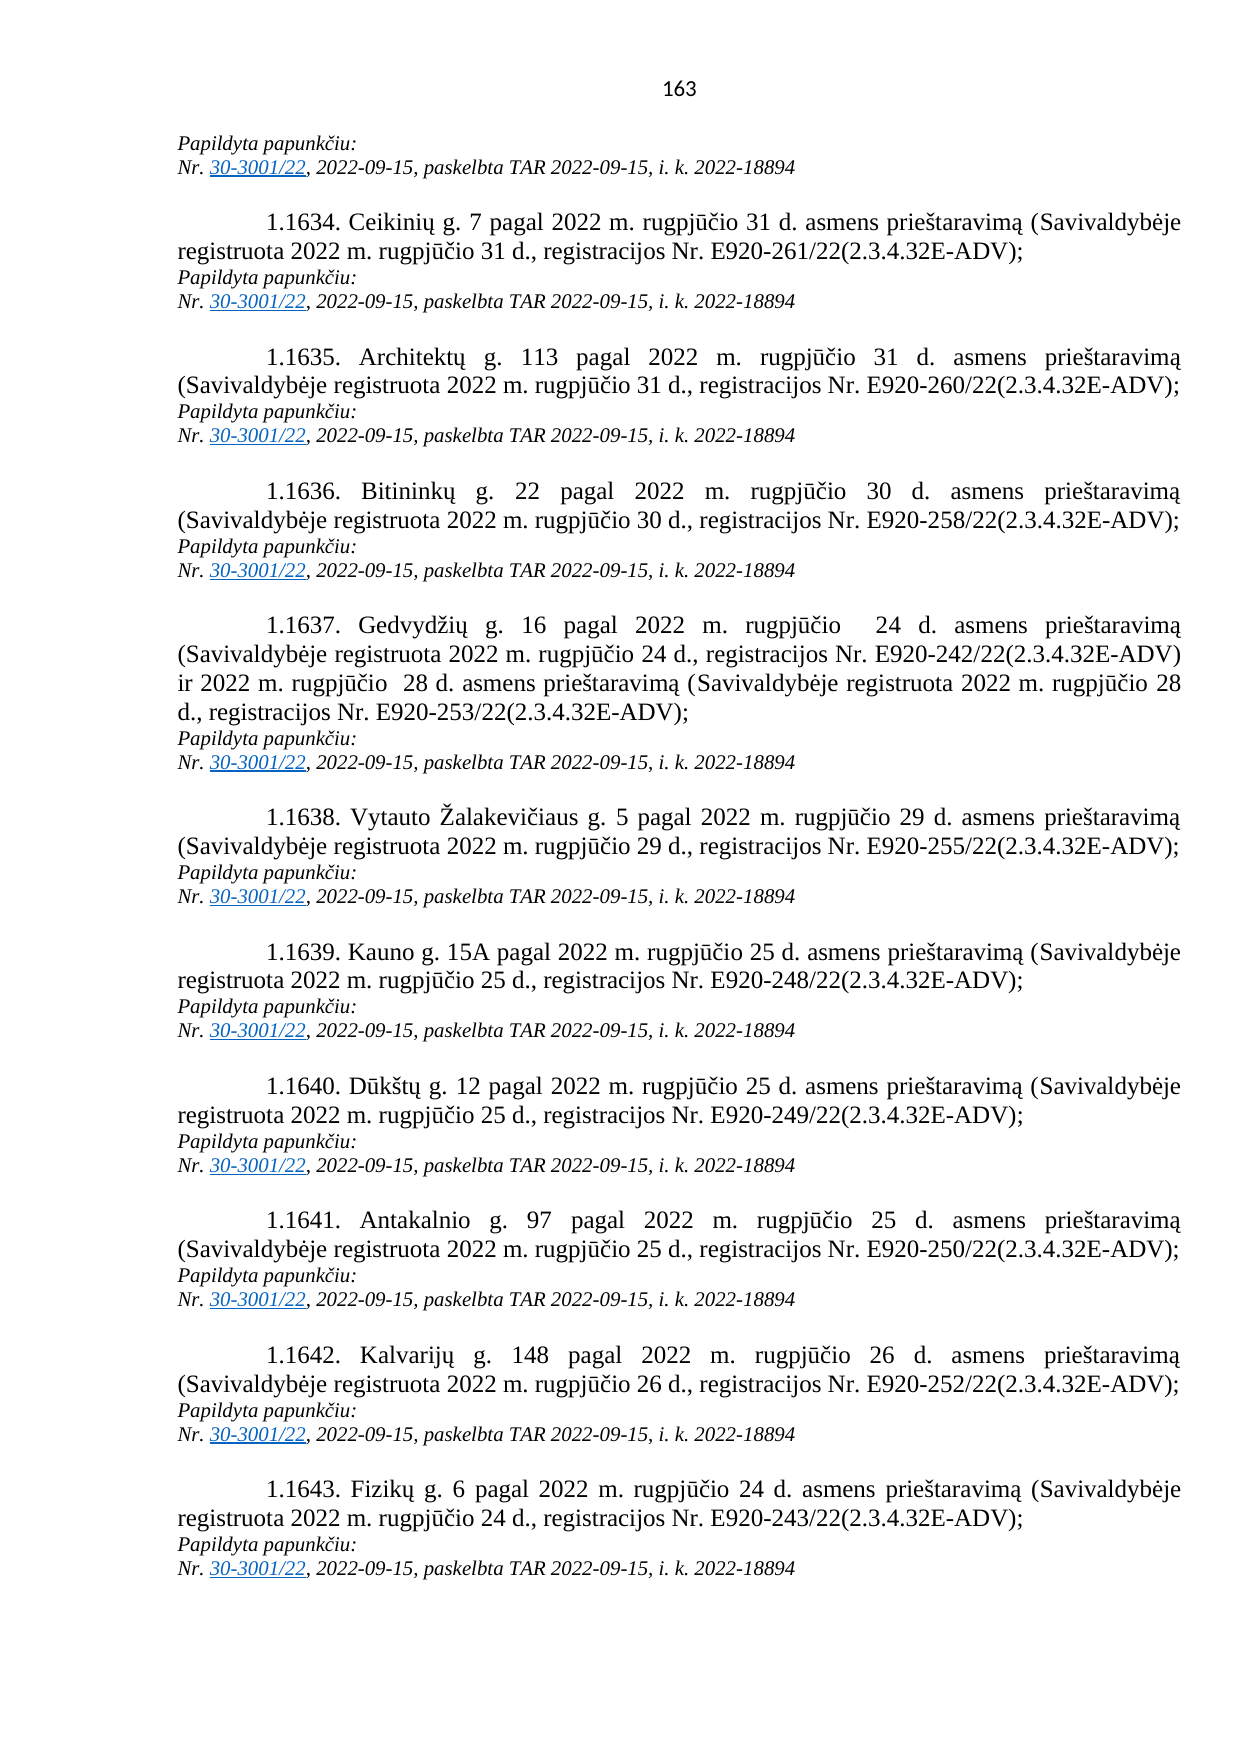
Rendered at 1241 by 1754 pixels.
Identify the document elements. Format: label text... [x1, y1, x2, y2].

text 1.1634. Ceikinių g. 7 pagal 2022 m. rugpjūčio 31 d. asmens prieštaravimą (Savivaldybėje registruota 2022 m. rugpjūčio 31 d., registracijos Nr. E920-261/22(2.3.4.32E-ADV); [177, 207, 1181, 265]
text Papildyta papunkčiu: [177, 1397, 1181, 1422]
text Nr. 30-3001/22, 2022-09-15, paskelbta TAR 2022-09-15, i. k. 2022-18894 [177, 289, 1181, 313]
text Nr. 30-3001/22, 2022-09-15, paskelbta TAR 2022-09-15, i. k. 2022-18894 [177, 558, 1181, 582]
text Nr. 30-3001/22, 2022-09-15, paskelbta TAR 2022-09-15, i. k. 2022-18894 [177, 1018, 1181, 1042]
text Papildyta papunkčiu: [177, 534, 1181, 558]
text Papildyta papunkčiu: [177, 1263, 1181, 1287]
text 1.1639. Kauno g. 15A pagal 2022 m. rugpjūčio 25 d. asmens prieštaravimą (Savivaldybėje registruota 2022 m. rugpjūčio 25 d., registracijos Nr. E920-248/22(2.3.4.32E-ADV); [177, 937, 1181, 994]
text 1.1635. Architektų g. 113 pagal 2022 m. rugpjūčio 31 d. asmens prieštaravimą (Savivaldybėje registruota 2022 m. rugpjūčio 31 d., registracijos Nr. E920-260/22(2.3.4.32E-ADV); [177, 342, 1181, 399]
text Nr. 30-3001/22, 2022-09-15, paskelbta TAR 2022-09-15, i. k. 2022-18894 [177, 1422, 1181, 1446]
text Papildyta papunkčiu: [177, 1532, 1181, 1556]
text Papildyta papunkčiu: [177, 265, 1181, 289]
text Papildyta papunkčiu: [177, 399, 1181, 423]
text 1.1636. Bitininkų g. 22 pagal 2022 m. rugpjūčio 30 d. asmens prieštaravimą (Savivaldybėje registruota 2022 m. rugpjūčio 30 d., registracijos Nr. E920-258/22(2.3.4.32E-ADV); [177, 476, 1181, 534]
text Nr. 30-3001/22, 2022-09-15, paskelbta TAR 2022-09-15, i. k. 2022-18894 [177, 423, 1181, 447]
text 1.1642. Kalvarijų g. 148 pagal 2022 m. rugpjūčio 26 d. asmens prieštaravimą (Savivaldybėje registruota 2022 m. rugpjūčio 26 d., registracijos Nr. E920-252/22(2.3.4.32E-ADV); [177, 1340, 1181, 1397]
text Papildyta papunkčiu: [177, 860, 1181, 884]
text 1.1638. Vytauto Žalakevičiaus g. 5 pagal 2022 m. rugpjūčio 29 d. asmens prieštaravimą (Savivaldybėje registruota 2022 m. rugpjūčio 29 d., registracijos Nr. E920-255/22(2.3.4.32E-ADV); [177, 802, 1181, 860]
text Papildyta papunkčiu: [177, 131, 1181, 155]
text Papildyta papunkčiu: [177, 726, 1181, 750]
text Papildyta papunkčiu: [177, 1129, 1181, 1153]
text Papildyta papunkčiu: [177, 994, 1181, 1018]
text Nr. 30-3001/22, 2022-09-15, paskelbta TAR 2022-09-15, i. k. 2022-18894 [177, 155, 1181, 179]
text 1.1643. Fizikų g. 6 pagal 2022 m. rugpjūčio 24 d. asmens prieštaravimą (Savivaldybėje registruota 2022 m. rugpjūčio 24 d., registracijos Nr. E920-243/22(2.3.4.32E-ADV); [177, 1474, 1181, 1532]
text Nr. 30-3001/22, 2022-09-15, paskelbta TAR 2022-09-15, i. k. 2022-18894 [177, 1556, 1181, 1580]
text 1.1641. Antakalnio g. 97 pagal 2022 m. rugpjūčio 25 d. asmens prieštaravimą (Savivaldybėje registruota 2022 m. rugpjūčio 25 d., registracijos Nr. E920-250/22(2.3.4.32E-ADV); [177, 1206, 1181, 1263]
text Nr. 30-3001/22, 2022-09-15, paskelbta TAR 2022-09-15, i. k. 2022-18894 [177, 750, 1181, 774]
text 1.1640. Dūkštų g. 12 pagal 2022 m. rugpjūčio 25 d. asmens prieštaravimą (Savivaldybėje registruota 2022 m. rugpjūčio 25 d., registracijos Nr. E920-249/22(2.3.4.32E-ADV); [177, 1071, 1181, 1129]
text Nr. 30-3001/22, 2022-09-15, paskelbta TAR 2022-09-15, i. k. 2022-18894 [177, 884, 1181, 908]
text 1.1637. Gedvydžių g. 16 pagal 2022 m. rugpjūčio 24 d. asmens prieštaravimą (Savivaldybėje registruota 2022 m. rugpjūčio 24 d., registracijos Nr. E920-242/22(2.3.4.32E-ADV) ir 2022 m. rugpjūčio 28 d. asmens prieštaravimą (Savivaldybėje registruota 2022 m. rugpjūčio 28 d., registracijos Nr. E920-253/22(2.3.4.32E-ADV); [177, 611, 1181, 726]
text Nr. 30-3001/22, 2022-09-15, paskelbta TAR 2022-09-15, i. k. 2022-18894 [177, 1153, 1181, 1177]
text Nr. 30-3001/22, 2022-09-15, paskelbta TAR 2022-09-15, i. k. 2022-18894 [177, 1287, 1181, 1311]
